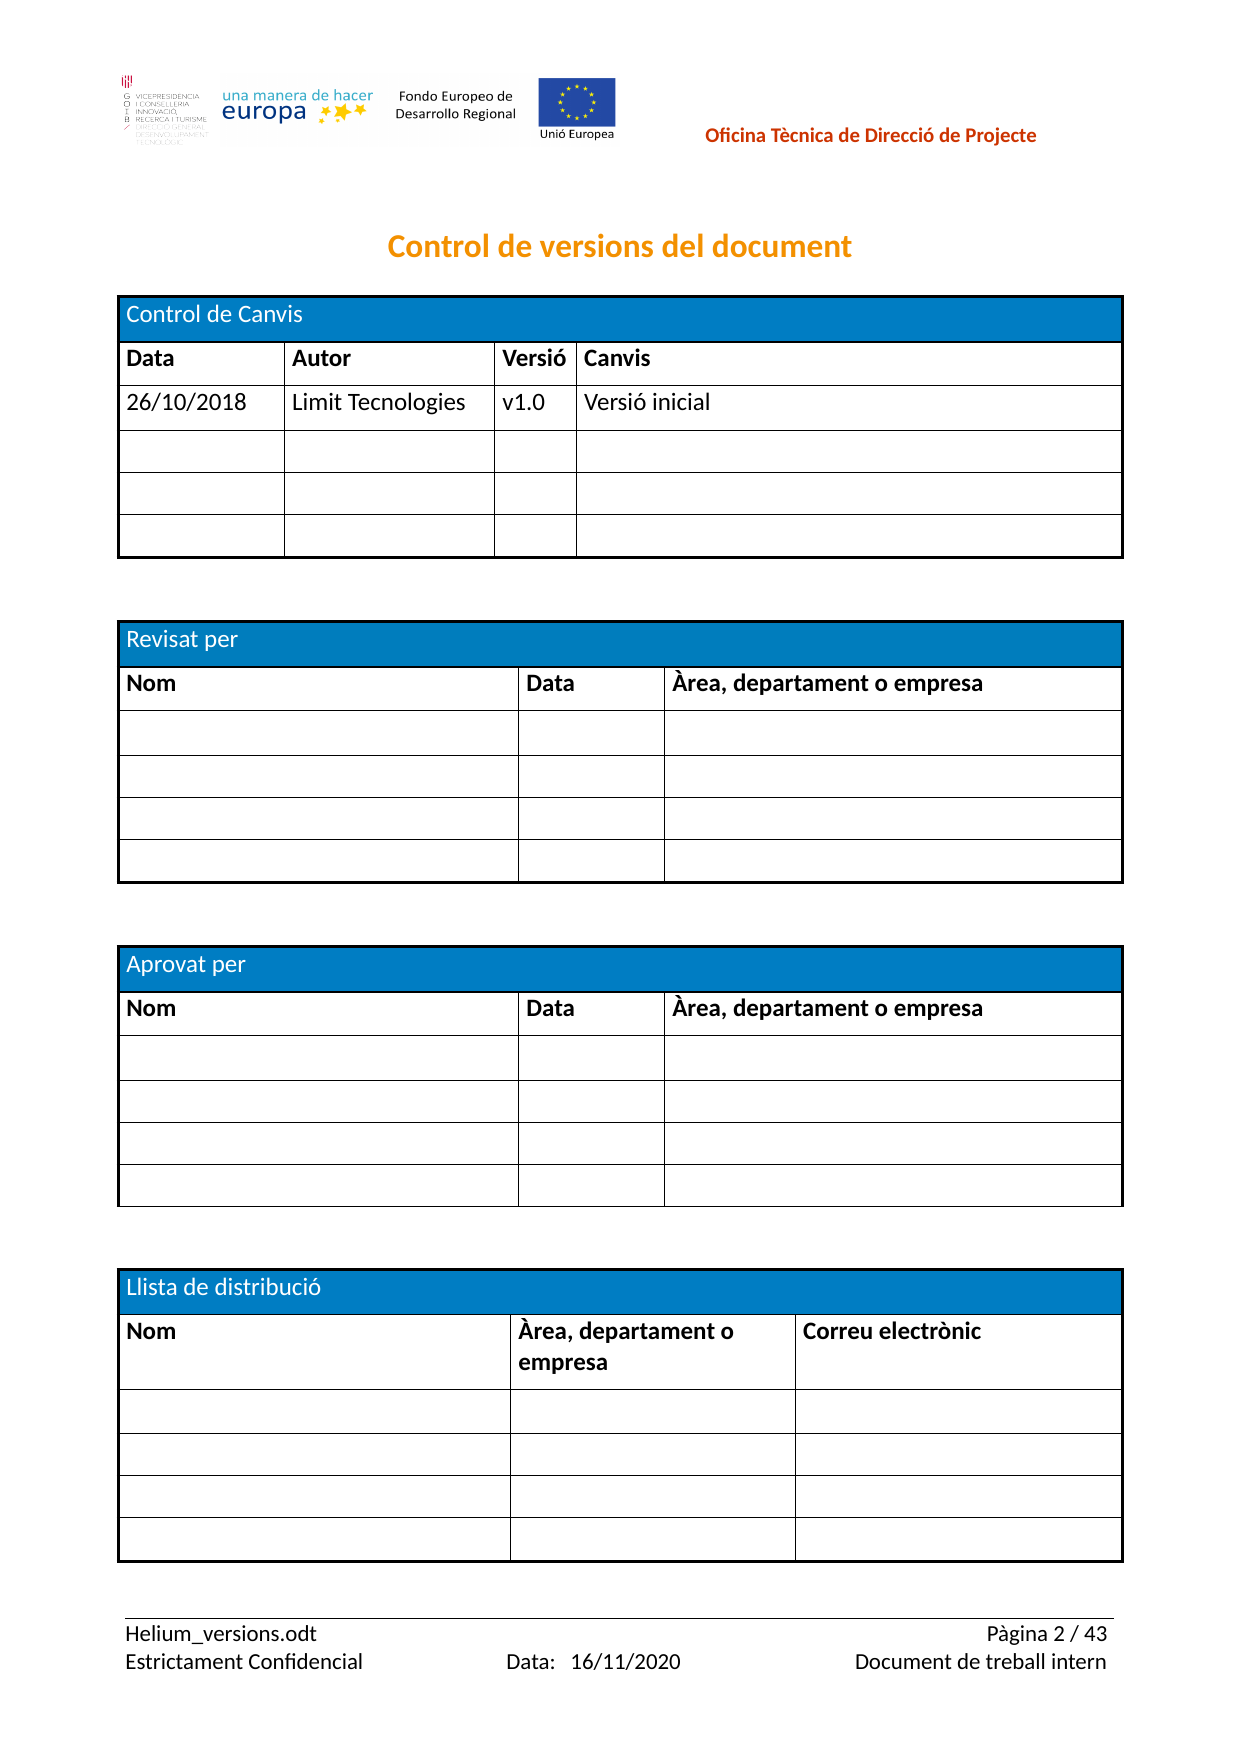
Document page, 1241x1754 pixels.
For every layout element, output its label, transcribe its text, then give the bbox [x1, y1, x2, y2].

table_cell [120, 1165, 518, 1206]
table_cell [120, 1390, 510, 1433]
table_cell Data [519, 993, 664, 1035]
table_cell [665, 756, 1121, 797]
table_cell Versió inicial [577, 386, 1121, 429]
table_cell [120, 1518, 510, 1559]
table_cell [495, 473, 576, 514]
table_cell [120, 473, 284, 514]
table_cell Nom [120, 668, 518, 710]
picture [219, 73, 621, 147]
subtitle Control de versions del document [118, 225, 1122, 266]
table_cell [665, 840, 1121, 881]
table_cell [519, 711, 664, 754]
table_cell [285, 431, 494, 472]
table_cell [120, 1476, 510, 1517]
table_cell Autor [285, 343, 494, 385]
table_cell [511, 1434, 795, 1475]
table_cell Canvis [577, 343, 1121, 385]
table_cell [120, 711, 518, 754]
table_cell [511, 1518, 795, 1559]
table_cell [120, 1036, 518, 1079]
table_cell [796, 1390, 1121, 1433]
table_cell [796, 1518, 1121, 1559]
table_cell Nom [120, 1315, 510, 1389]
table_cell [665, 711, 1121, 754]
table_cell [120, 1434, 510, 1475]
table_cell [120, 1081, 518, 1122]
table_cell [495, 431, 576, 472]
table_cell [120, 515, 284, 556]
table_cell Limit Tecnologies [285, 386, 494, 429]
table_cell Àrea, departament o empresa [665, 993, 1121, 1035]
table_cell [796, 1434, 1121, 1475]
table_cell [120, 431, 284, 472]
table_cell [519, 1123, 664, 1164]
table_cell [519, 840, 664, 881]
table_cell [665, 1036, 1121, 1079]
table_cell [120, 1123, 518, 1164]
table_cell Versió [495, 343, 576, 385]
table_header Control de Canvis [120, 298, 1121, 341]
table_cell [577, 431, 1121, 472]
table_header Revisat per [120, 623, 1121, 666]
table_cell [495, 515, 576, 556]
picture [118, 73, 213, 147]
table_cell [511, 1476, 795, 1517]
table_cell Àrea, departament o empresa [511, 1315, 795, 1389]
table_cell [796, 1476, 1121, 1517]
table_cell [285, 515, 494, 556]
table_cell [665, 1081, 1121, 1122]
table_cell [519, 798, 664, 839]
table_cell [519, 756, 664, 797]
table_cell [577, 515, 1121, 556]
table_cell [519, 1036, 664, 1079]
table_header Llista de distribució [120, 1271, 1121, 1314]
table_cell v1.0 [495, 386, 576, 429]
table_header Aprovat per [120, 948, 1121, 991]
table_cell [285, 473, 494, 514]
table_cell [120, 798, 518, 839]
table_cell 26/10/2018 [120, 386, 284, 429]
table_cell [511, 1390, 795, 1433]
table_cell [120, 756, 518, 797]
table_cell [665, 1123, 1121, 1164]
table_cell [665, 798, 1121, 839]
table_cell [120, 840, 518, 881]
table_cell Data [120, 343, 284, 385]
table_cell [665, 1165, 1121, 1206]
table_cell Àrea, departament o empresa [665, 668, 1121, 710]
table_cell Nom [120, 993, 518, 1035]
table_cell [519, 1081, 664, 1122]
table_cell Data [519, 668, 664, 710]
table_cell Correu electrònic [796, 1315, 1121, 1389]
table_cell [519, 1165, 664, 1206]
table_cell [577, 473, 1121, 514]
